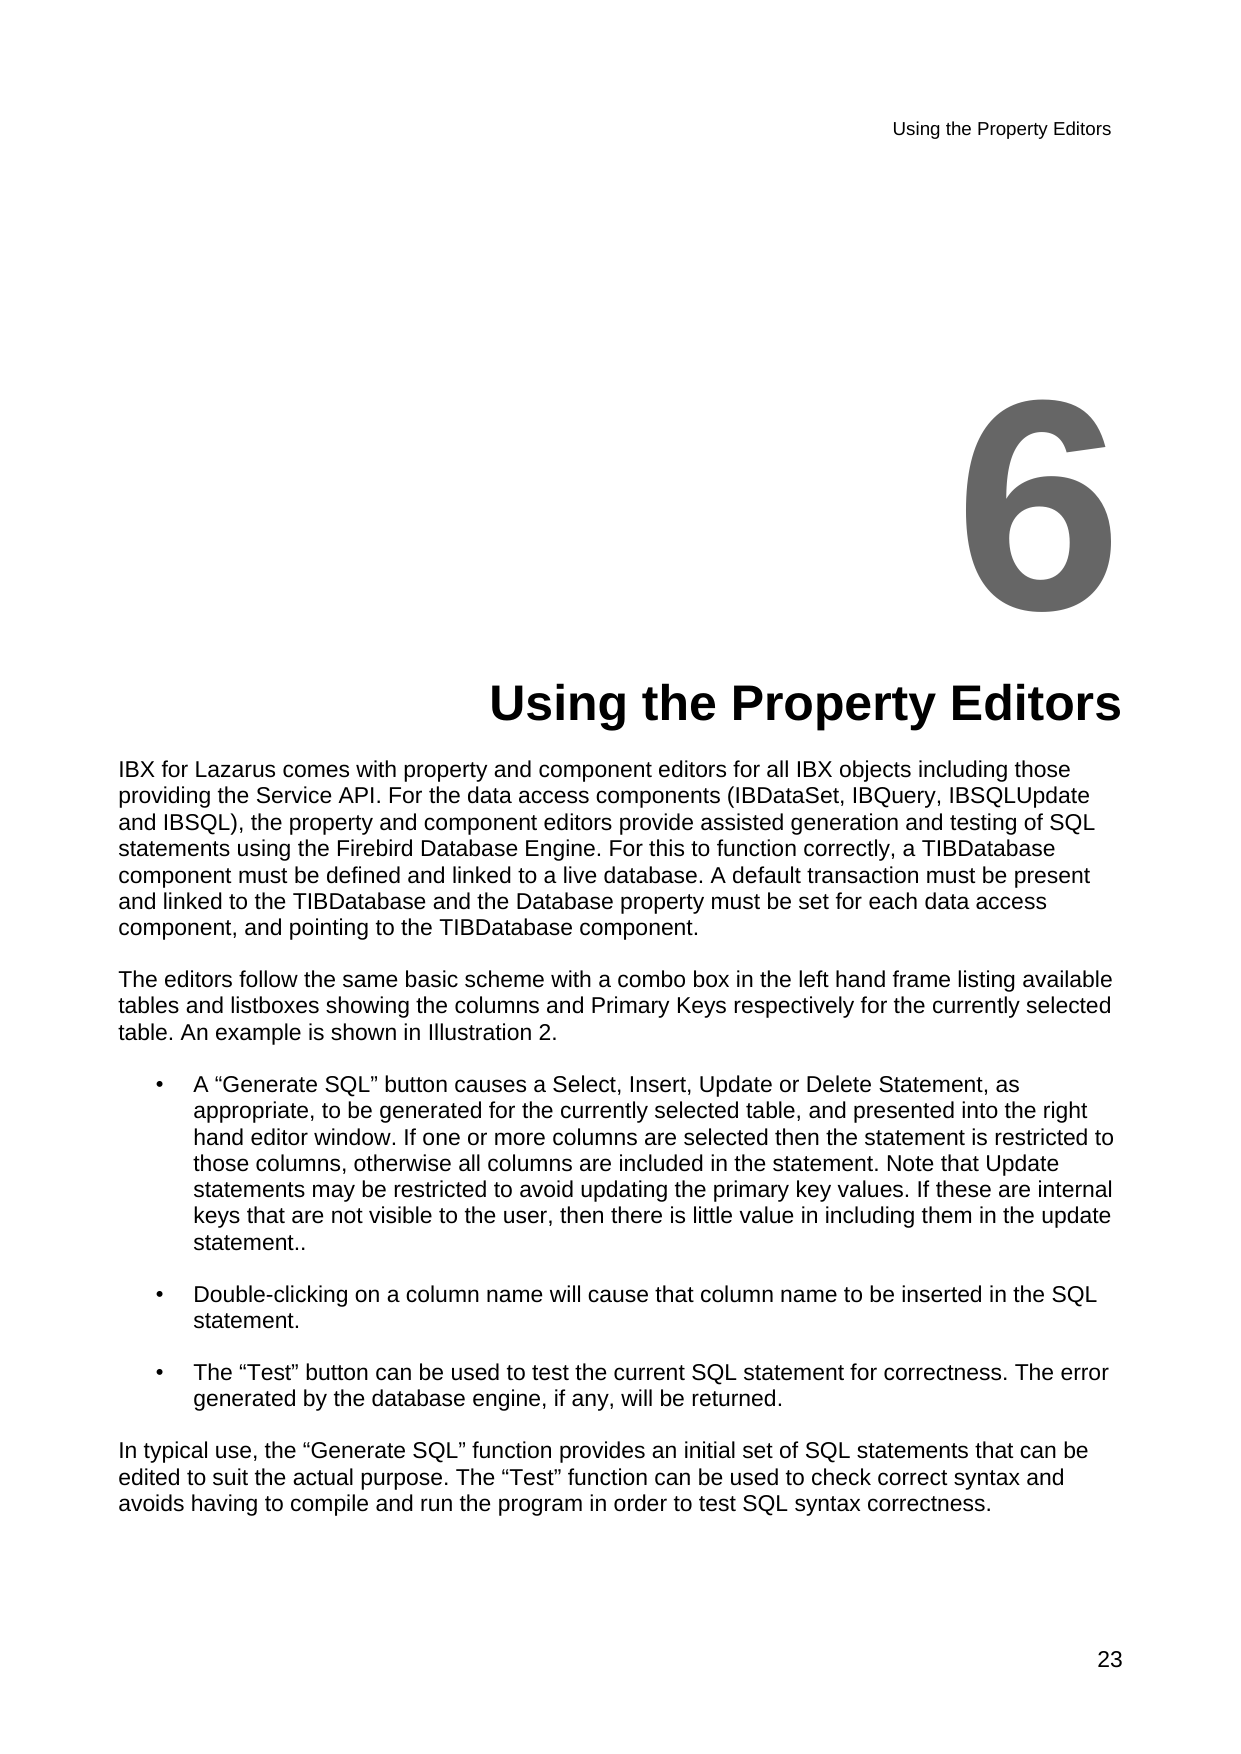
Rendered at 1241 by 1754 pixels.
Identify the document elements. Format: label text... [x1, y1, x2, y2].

list Double-clicking on a column name will cause that column name to be inserted in the SQL statement. [156, 1281, 1122, 1333]
text In typical use, the “Generate SQL” function provides an initial set of SQL statements that can be edited to suit the actual purpose. The “Test” function can be used to check correct syntax and avoids having to compile and run the program in order to test SQL syntax correctness. [118, 1437, 1122, 1516]
text The editors follow the same basic scheme with a combo box in the left hand frame listing available tables and listboxes showing the columns and Primary Keys respectively for the currently selected table. An example is shown in Illustration 2. [118, 966, 1122, 1045]
list The “Test” button can be used to test the current SQL statement for correctness. The error generated by the database engine, if any, will be returned. [156, 1359, 1122, 1412]
list A “Generate SQL” button causes a Select, Insert, Update or Delete Statement, as appropriate, to be generated for the currently selected table, and presented into the right hand editor window. If one or more columns are selected then the statement is restricted to those columns, otherwise all columns are included in the statement. Note that Update statements may be restricted to avoid updating the primary key values. If these are internal keys that are not visible to the user, then there is little value in including them in the update statement.. [156, 1071, 1122, 1255]
subtitle Using the Property Editors [81, 328, 1122, 731]
text IBX for Lazarus comes with property and component editors for all IBX objects including those providing the Service API. For the data access components (IBDataSet, IBQuery, IBSQLUpdate and IBSQL), the property and component editors provide assisted generation and testing of SQL statements using the Firebird Database Engine. For this to function correctly, a TIBDatabase component must be defined and linked to a live database. A default transaction must be present and linked to the TIBDatabase and the Database property must be set for each data access component, and pointing to the TIBDatabase component. [118, 756, 1122, 941]
